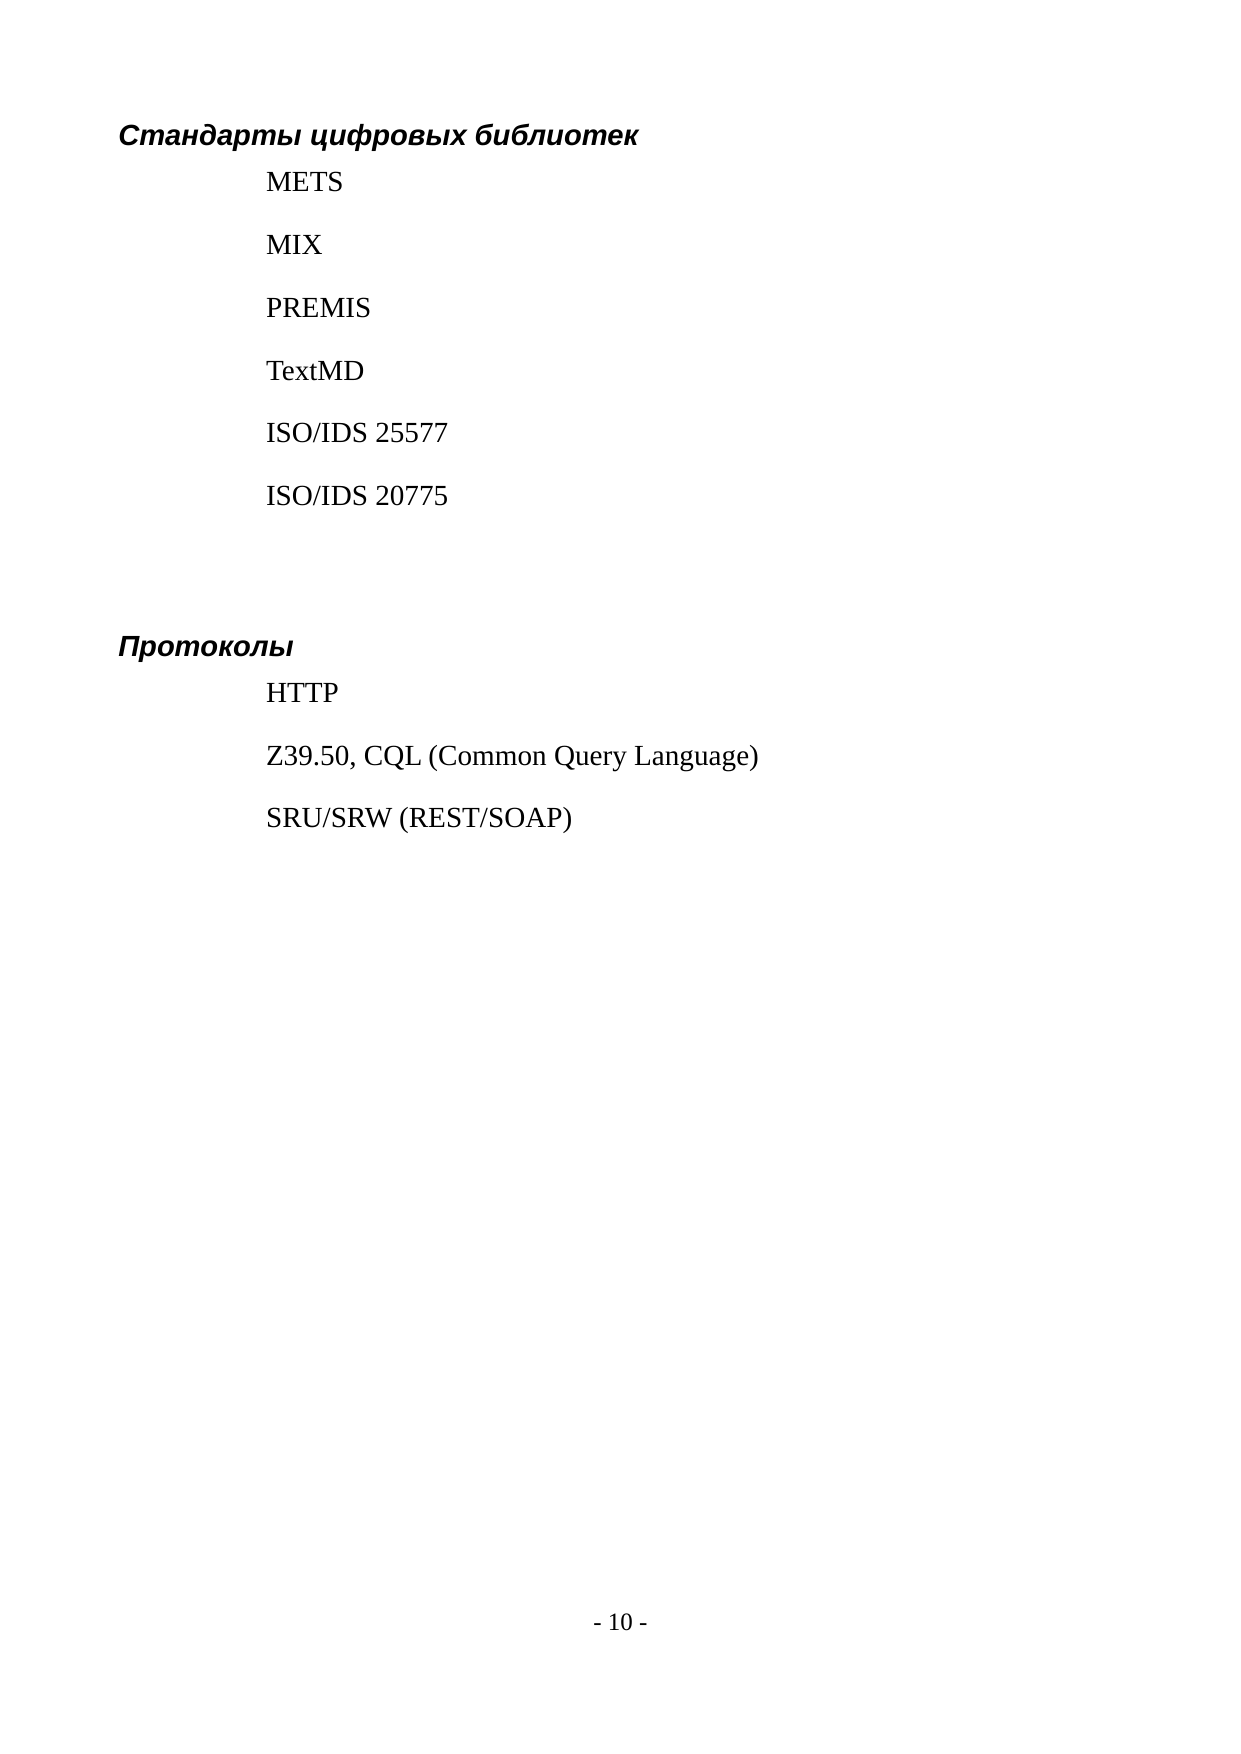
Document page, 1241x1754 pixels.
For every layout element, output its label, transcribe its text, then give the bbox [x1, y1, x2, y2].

text HTTP [118, 675, 1122, 708]
text ISO/IDS 25577 [118, 415, 1122, 449]
text METS [118, 164, 1122, 198]
text SRU/SRW (REST/SOAP) [118, 801, 1122, 834]
text TextMD [118, 353, 1122, 386]
subtitle Стандарты цифровых библиотек [118, 118, 1122, 152]
text Z39.50, CQL (Common Query Language) [118, 738, 1122, 771]
text PREMIS [118, 290, 1122, 323]
text ISO/IDS 20775 [118, 478, 1122, 512]
text MIX [118, 227, 1122, 261]
subtitle Протоколы [118, 629, 1122, 662]
